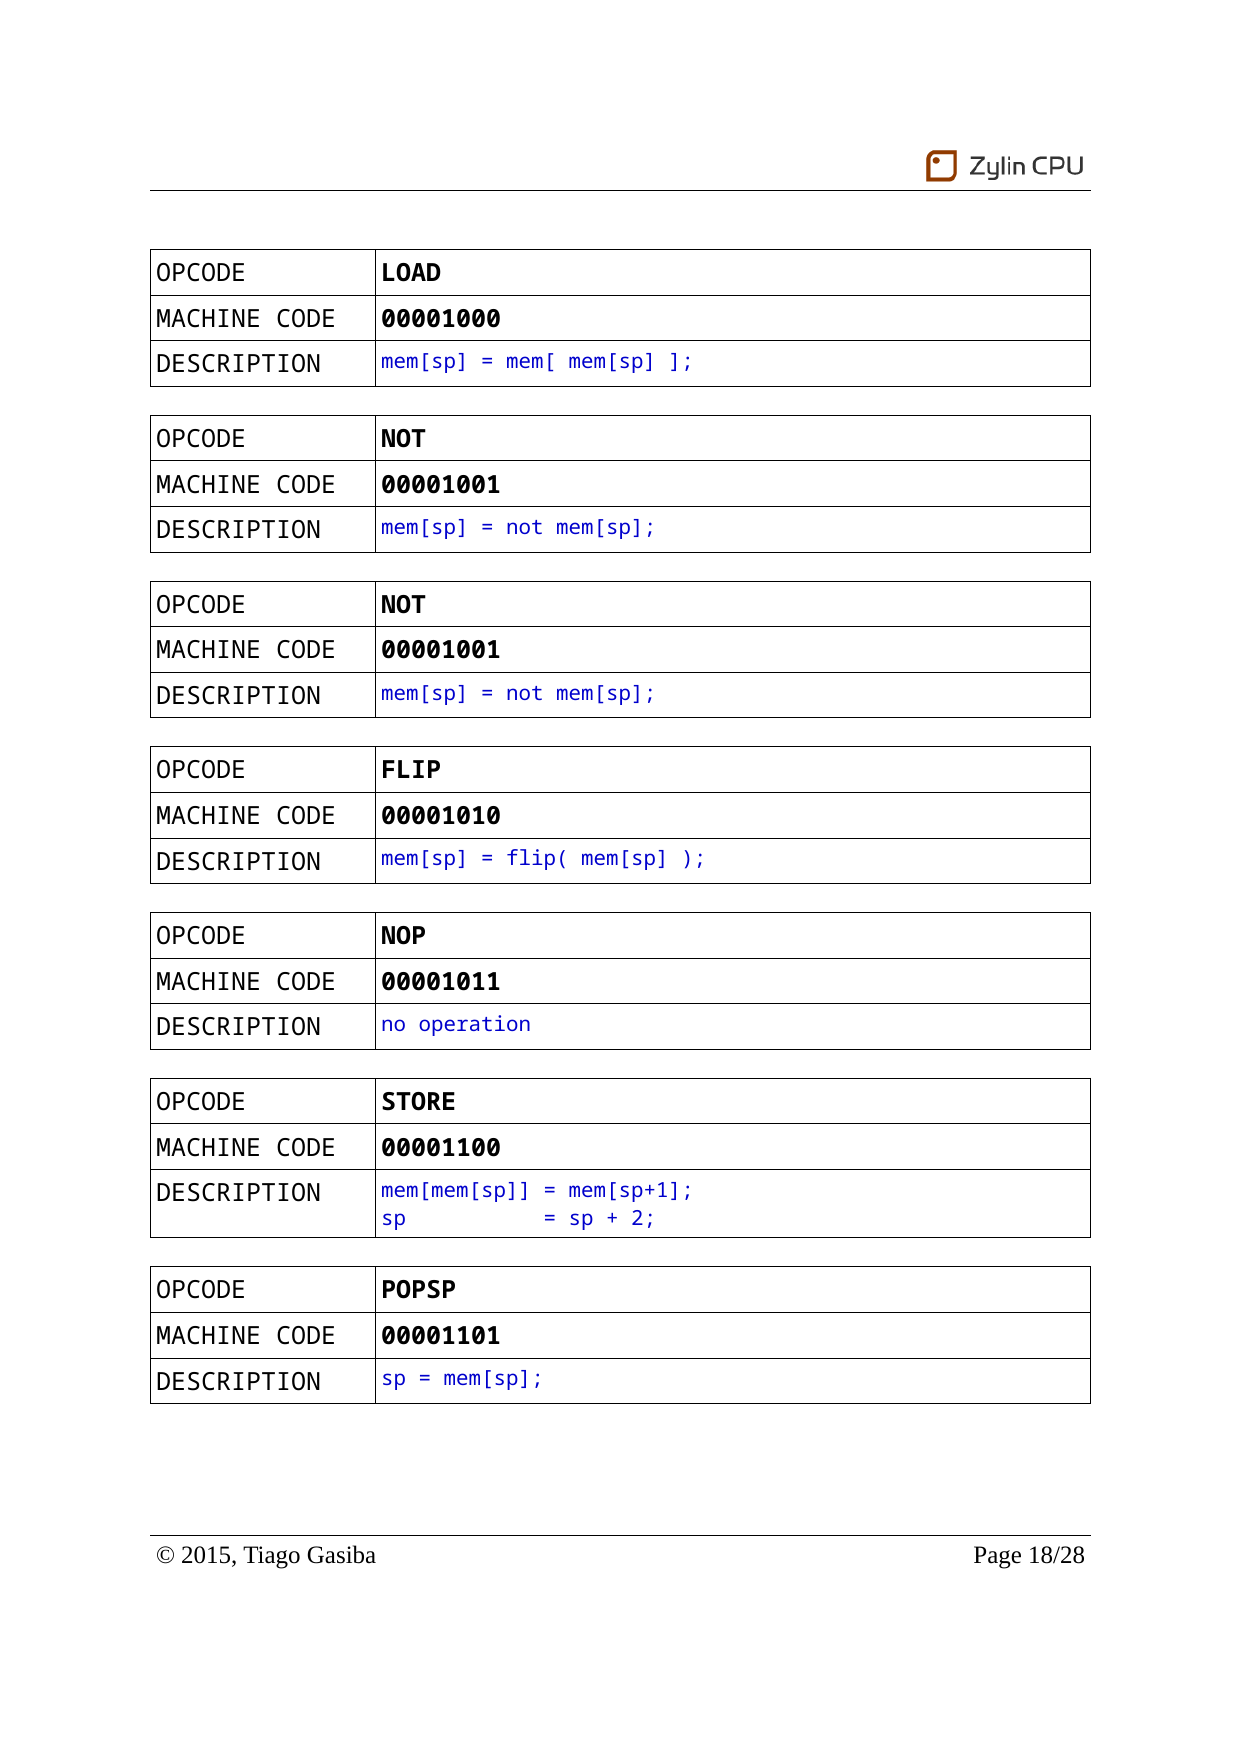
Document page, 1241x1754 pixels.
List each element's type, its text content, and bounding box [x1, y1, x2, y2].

table_header OPCODE [151, 416, 375, 460]
table_header OPCODE [151, 250, 375, 295]
table_cell DESCRIPTION [151, 1359, 375, 1403]
table_header OPCODE [151, 1267, 375, 1312]
table_cell MACHINE CODE [151, 461, 375, 506]
table_cell DESCRIPTION [151, 1170, 375, 1237]
table_cell mem[mem[sp]] = mem[sp+1]; sp = sp + 2; [376, 1170, 1090, 1237]
table_header FLIP [376, 747, 1090, 792]
table_header OPCODE [151, 582, 375, 626]
table_cell DESCRIPTION [151, 673, 375, 717]
table_cell mem[sp] = not mem[sp]; [376, 507, 1090, 552]
table_header NOT [376, 416, 1090, 460]
table_cell MACHINE CODE [151, 627, 375, 672]
table_cell 00001101 [376, 1313, 1090, 1358]
table_cell mem[sp] = not mem[sp]; [376, 673, 1090, 717]
table_cell no operation [376, 1004, 1090, 1049]
table_cell DESCRIPTION [151, 839, 375, 883]
table_header NOP [376, 913, 1090, 958]
table_cell 00001010 [376, 793, 1090, 838]
table_cell 00001011 [376, 959, 1090, 1003]
table_cell MACHINE CODE [151, 959, 375, 1003]
table_cell MACHINE CODE [151, 1124, 375, 1169]
table_cell 00001100 [376, 1124, 1090, 1169]
table_header STORE [376, 1079, 1090, 1123]
table_cell 00001001 [376, 627, 1090, 672]
table_cell DESCRIPTION [151, 341, 375, 386]
table_cell DESCRIPTION [151, 1004, 375, 1049]
table_cell 00001000 [376, 296, 1090, 340]
table_cell MACHINE CODE [151, 296, 375, 340]
picture [922, 148, 1151, 185]
table_cell 00001001 [376, 461, 1090, 506]
table_header OPCODE [151, 913, 375, 958]
table_cell MACHINE CODE [151, 1313, 375, 1358]
table_cell DESCRIPTION [151, 507, 375, 552]
table_header LOAD [376, 250, 1090, 295]
table_header OPCODE [151, 747, 375, 792]
table_header POPSP [376, 1267, 1090, 1312]
table_header OPCODE [151, 1079, 375, 1123]
table_cell MACHINE CODE [151, 793, 375, 838]
table_cell sp = mem[sp]; [376, 1359, 1090, 1403]
table_header NOT [376, 582, 1090, 626]
table_cell mem[sp] = flip( mem[sp] ); [376, 839, 1090, 883]
table_cell mem[sp] = mem[ mem[sp] ]; [376, 341, 1090, 386]
